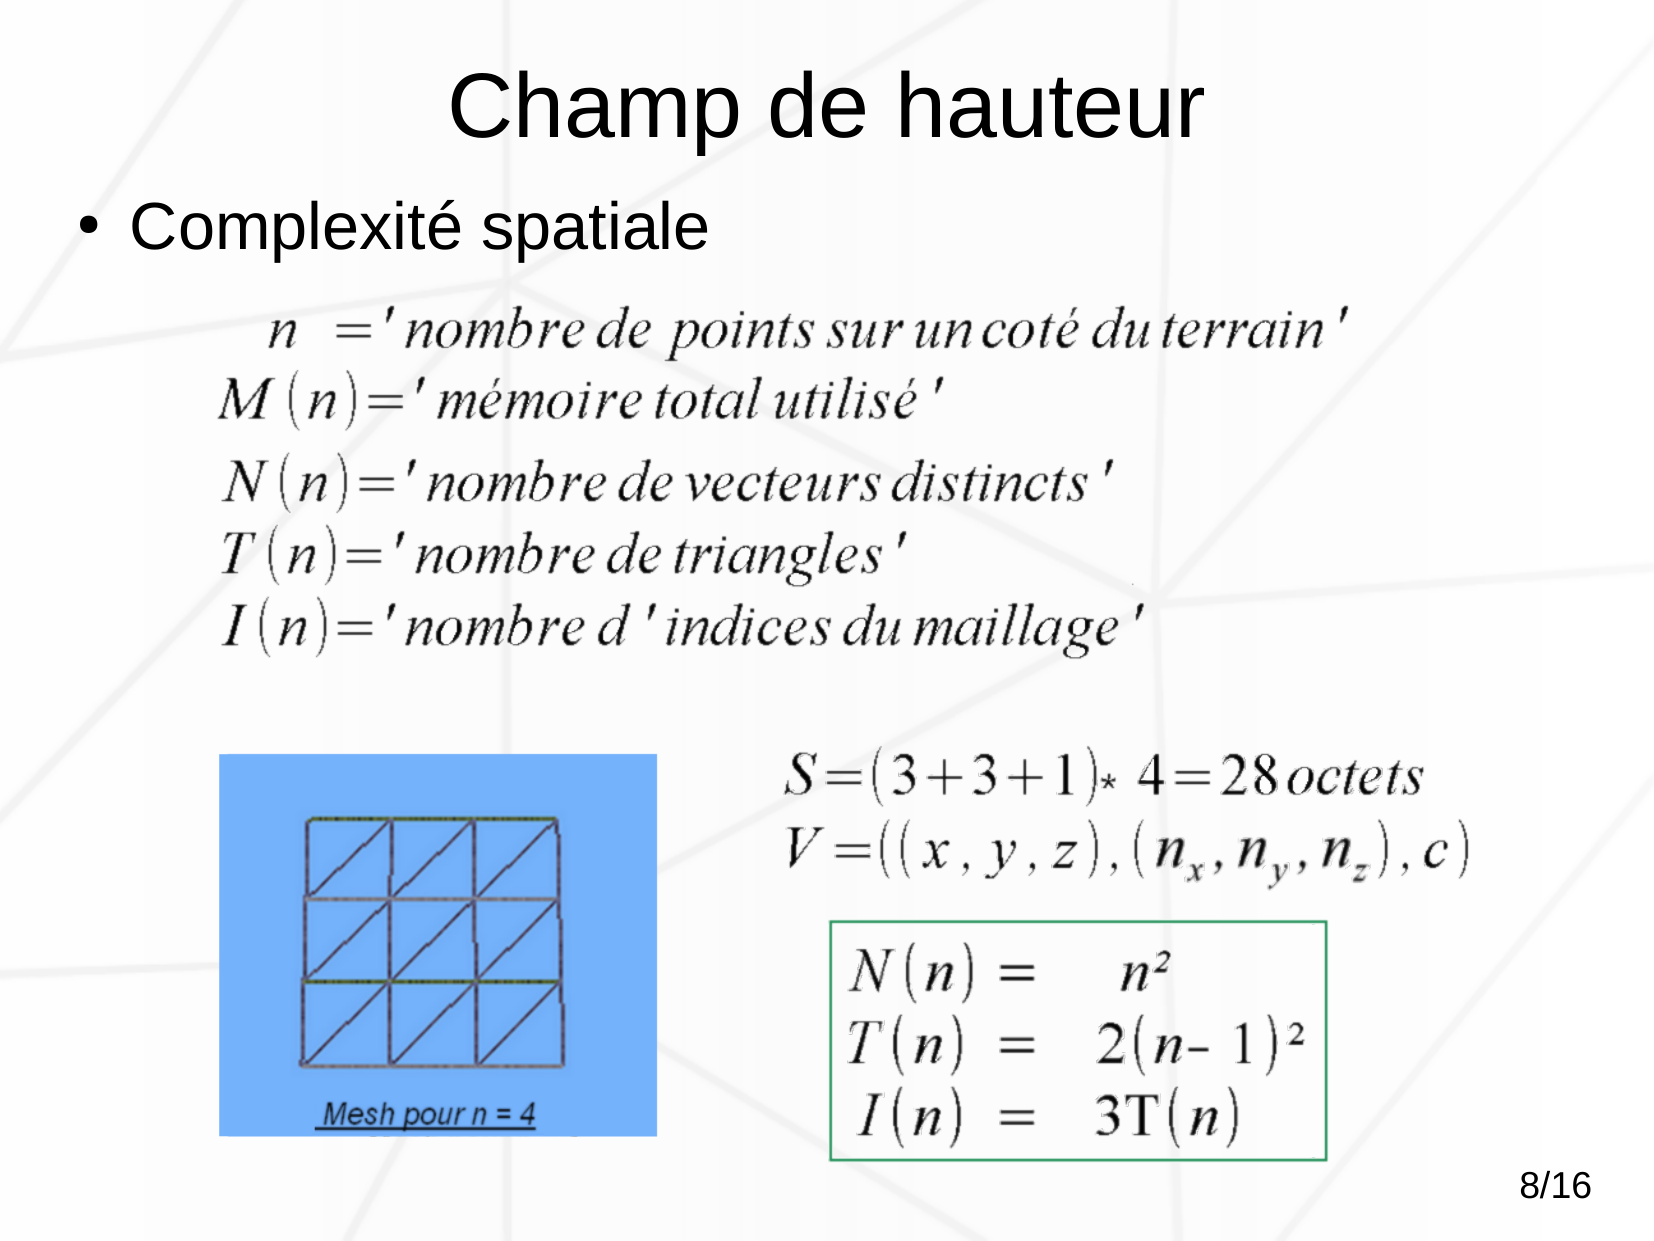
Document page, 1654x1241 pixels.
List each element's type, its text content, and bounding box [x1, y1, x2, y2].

list Complexité spatiale [59, 188, 1052, 266]
text_box 8/16 [1386, 1157, 1654, 1235]
title Champ de hauteur [82, 2, 1571, 210]
picture [0, 0, 1654, 1241]
